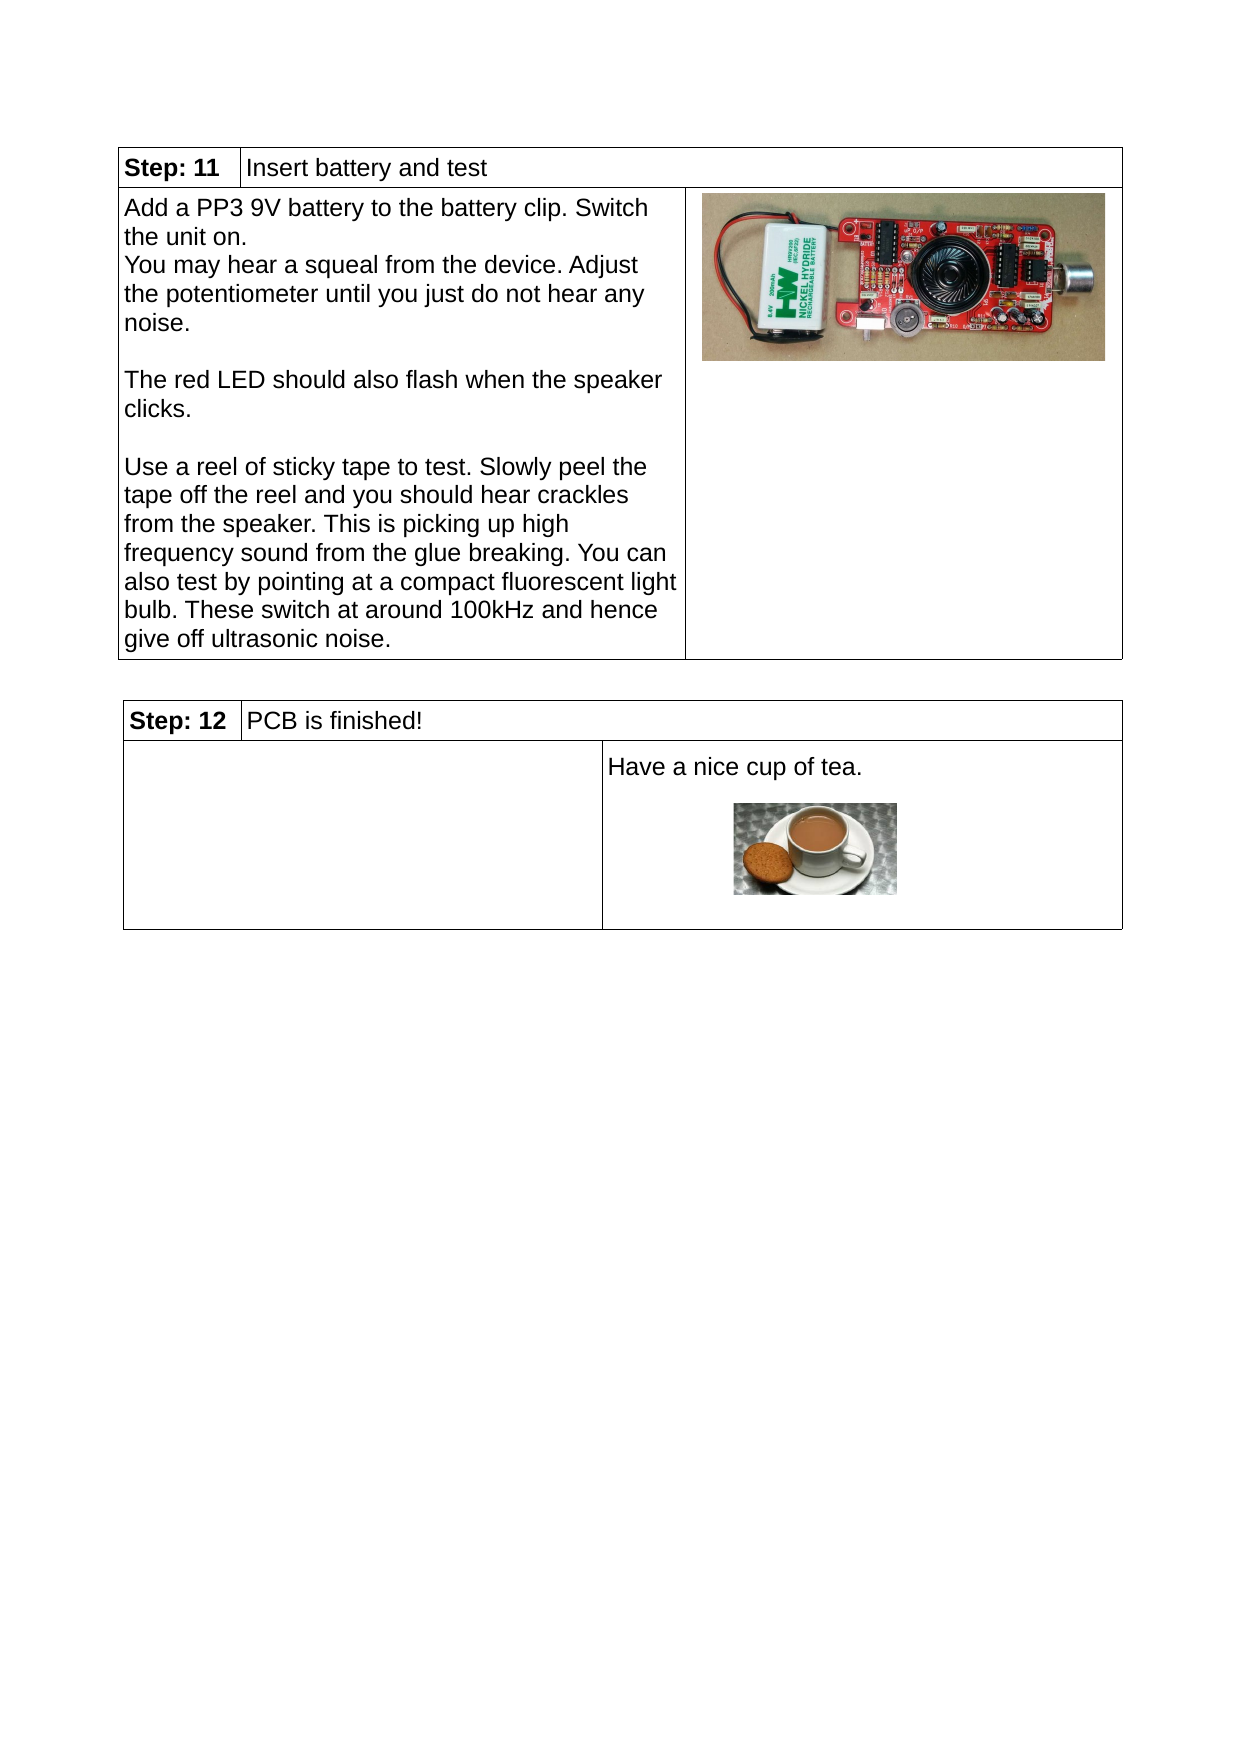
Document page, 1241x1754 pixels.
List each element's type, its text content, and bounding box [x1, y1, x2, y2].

picture [702, 193, 1105, 361]
table_cell [686, 188, 1122, 659]
table_header Step: 12 [124, 701, 241, 740]
table_cell Add a PP3 9V battery to the battery clip. Switch the unit on. You may hear a squeal from the device. Adjust the potentiometer until you just do not hear any noise. The red LED should also flash when the speaker clicks. Use a reel of sticky tape to test. Slowly peel the tape off the reel and you should hear crackles from the speaker. This is picking up high frequency sound from the glue breaking. You can also test by pointing at a compact fluorescent light bulb. These switch at around 100kHz and hence give off ultrasonic noise. [119, 188, 685, 659]
table_header PCB is finished! [242, 701, 1122, 740]
table_cell Have a nice cup of tea. [603, 741, 1122, 929]
table_header Step: 11 [119, 148, 240, 187]
table_cell [124, 741, 602, 929]
picture [733, 803, 897, 895]
table_header Insert battery and test [241, 148, 1122, 187]
